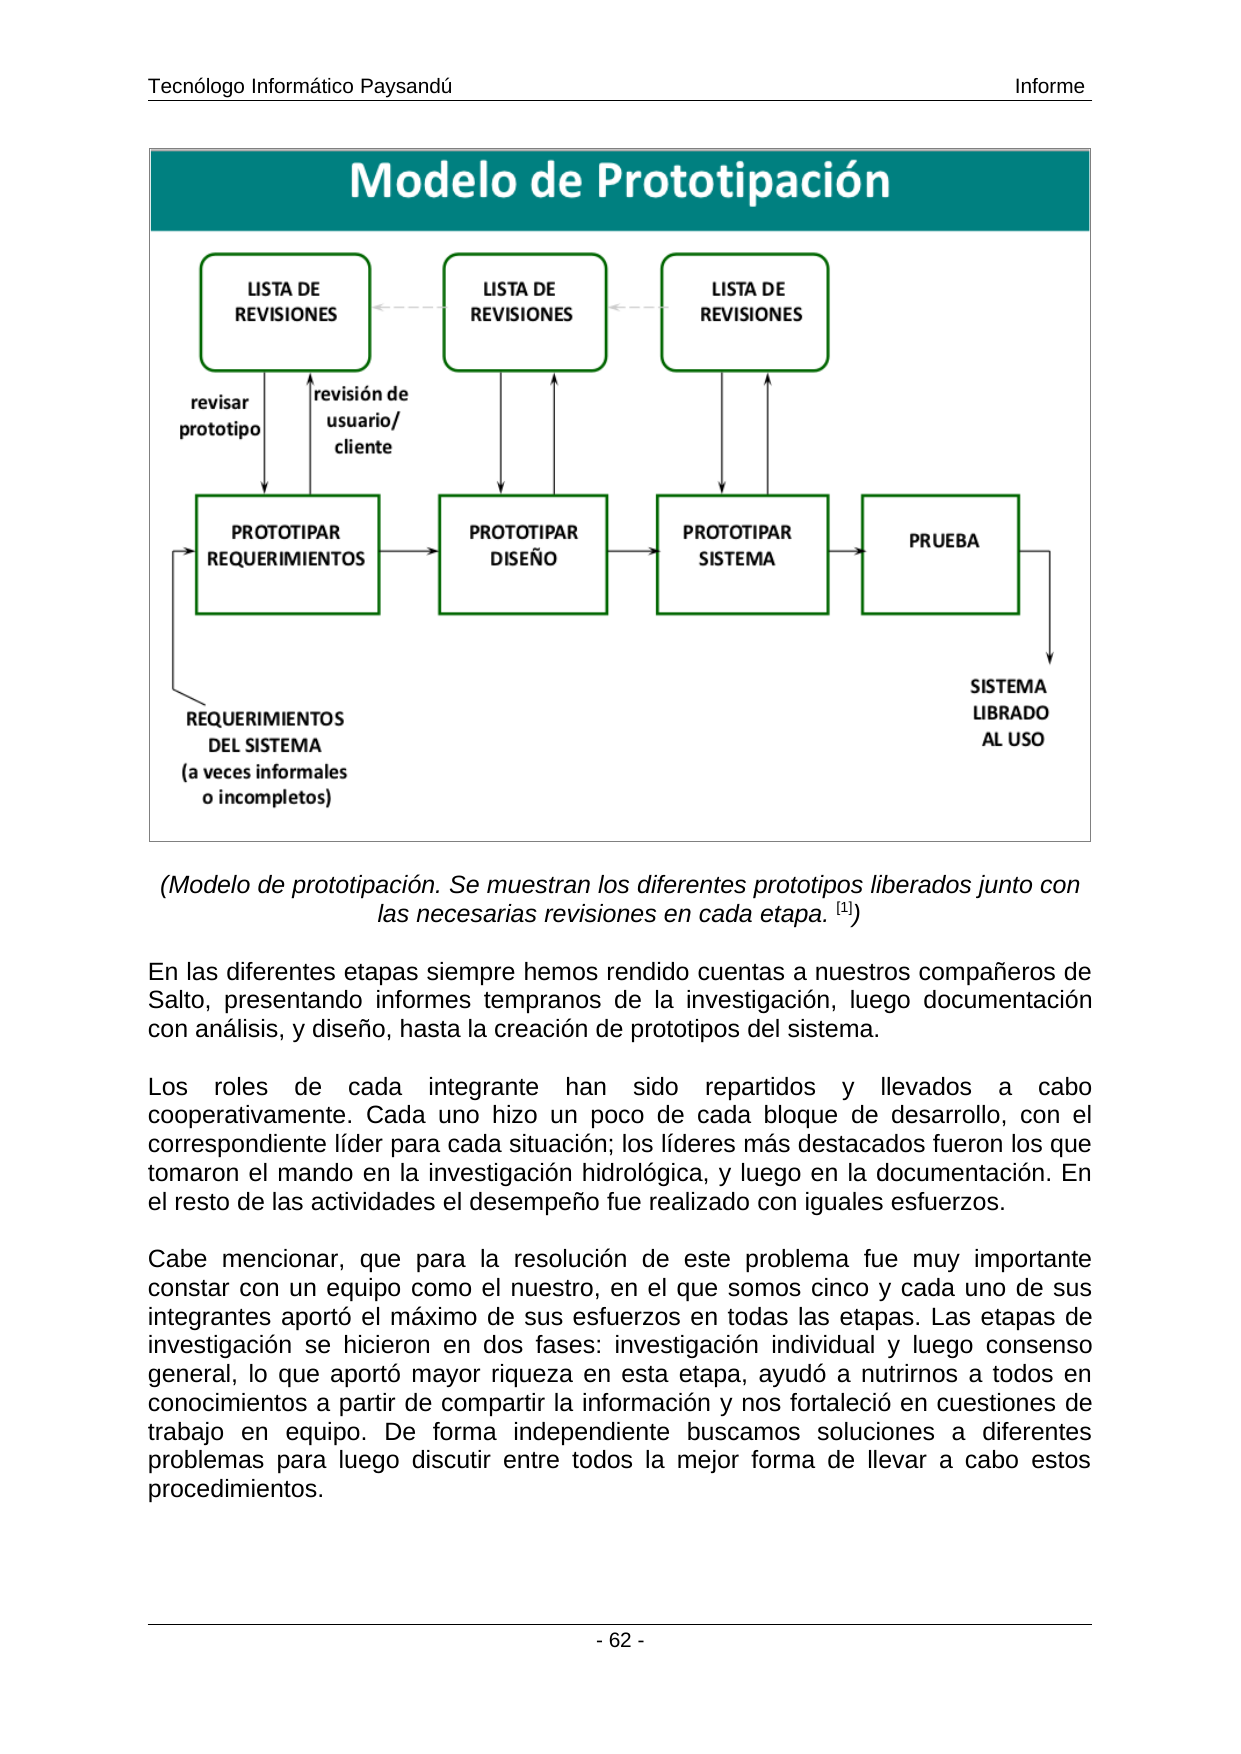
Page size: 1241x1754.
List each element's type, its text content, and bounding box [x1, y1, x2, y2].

text (Modelo de prototipación. Se muestran los diferentes prototipos liberados junto con las necesarias revisiones en cada etapa. [1]) [148, 870, 1092, 928]
picture [150, 149, 1090, 840]
text Cabe mencionar, que para la resolución de este problema fue muy importante constar con un equipo como el nuestro, en el que somos cinco y cada uno de sus integrantes aportó el máximo de sus esfuerzos en todas las etapas. Las etapas de investigación se hicieron en dos fases: investigación individual y luego consenso general, lo que aportó mayor riqueza en esta etapa, ayudó a nutrirnos a todos en conocimientos a partir de compartir la información y nos fortaleció en cuestiones de trabajo en equipo. De forma independiente buscamos soluciones a diferentes problemas para luego discutir entre todos la mejor forma de llevar a cabo estos procedimientos. [148, 1244, 1092, 1503]
text Los roles de cada integrante han sido repartidos y llevados a cabo cooperativamente. Cada uno hizo un poco de cada bloque de desarrollo, con el correspondiente líder para cada situación; los líderes más destacados fueron los que tomaron el mando en la investigación hidrológica, y luego en la documentación. En el resto de las actividades el desempeño fue realizado con iguales esfuerzos. [148, 1072, 1092, 1215]
text En las diferentes etapas siempre hemos rendido cuentas a nuestros compañeros de Salto, presentando informes tempranos de la investigación, luego documentación con análisis, y diseño, hasta la creación de prototipos del sistema. [148, 957, 1092, 1043]
